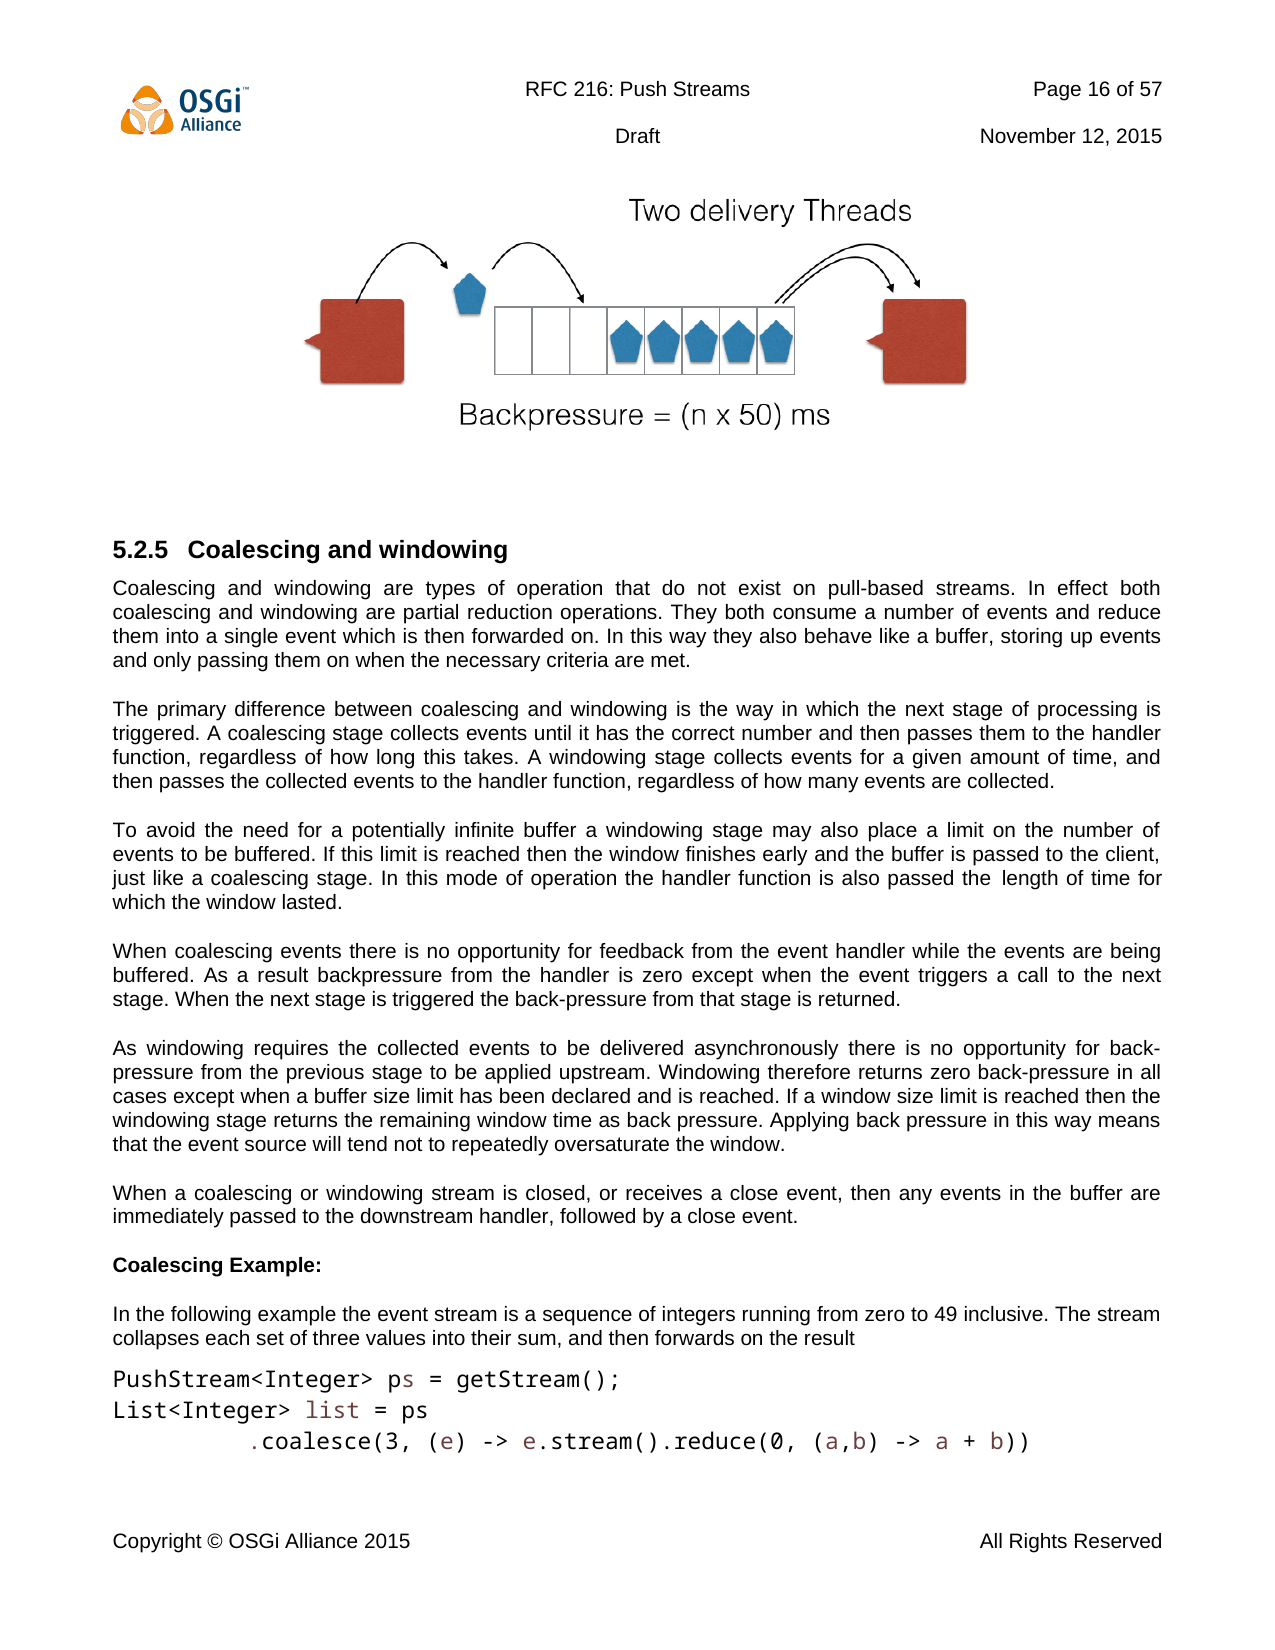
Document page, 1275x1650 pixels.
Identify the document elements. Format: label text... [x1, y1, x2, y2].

text In the following example the event stream is a sequence of integers running from zero to 49 inclusive. The stream collapses each set of three values into their sum, and then forwards on the result [112, 1302, 1162, 1350]
text Coalescing Example: [112, 1253, 1162, 1277]
text .coalesce(3, (e) -> e.stream().reduce(0, (a,b) -> a + b)) [112, 1425, 1162, 1456]
text To avoid the need for a potentially infinite buffer a windowing stage may also place a limit on the number of events to be buffered. If this limit is reached then the window finishes early and the buffer is passed to the client, just like a coalescing stage. In this mode of operation the handler function is also passed the length of time for which the window lasted. [112, 818, 1162, 914]
text When coalescing events there is no opportunity for feedback from the event handler while the events are being buffered. As a result backpressure from the handler is zero except when the event triggers a call to the next stage. When the next stage is triggered the back-pressure from that stage is returned. [112, 939, 1162, 1011]
subtitle Coalescing and windowing [112, 535, 1162, 564]
picture [113, 78, 257, 142]
text The primary difference between coalescing and windowing is the way in which the next stage of processing is triggered. A coalescing stage collects events until it has the correct number and then passes them to the handler function, regardless of how long this takes. A windowing stage collects events for a given amount of time, and then passes the collected events to the handler function, regardless of how many events are collected. [112, 697, 1162, 793]
picture [296, 183, 979, 450]
text Coalescing and windowing are types of operation that do not exist on pull-based streams. In effect both coalescing and windowing are partial reduction operations. They both consume a number of events and reduce them into a single event which is then forwarded on. In this way they also behave like a buffer, storing up events and only passing them on when the necessary criteria are met. [112, 576, 1162, 672]
text PushStream<Integer> ps = getStream(); [112, 1363, 1162, 1394]
text As windowing requires the collected events to be delivered asynchronously there is no opportunity for back-pressure from the previous stage to be applied upstream. Windowing therefore returns zero back-pressure in all cases except when a buffer size limit has been declared and is reached. If a window size limit is reached then the windowing stage returns the remaining window time as back pressure. Applying back pressure in this way means that the event source will tend not to repeatedly oversaturate the window. [112, 1036, 1162, 1155]
text List<Integer> list = ps [112, 1394, 1162, 1425]
text When a coalescing or windowing stream is closed, or receives a close event, then any events in the buffer are immediately passed to the downstream handler, followed by a close event. [112, 1180, 1162, 1228]
